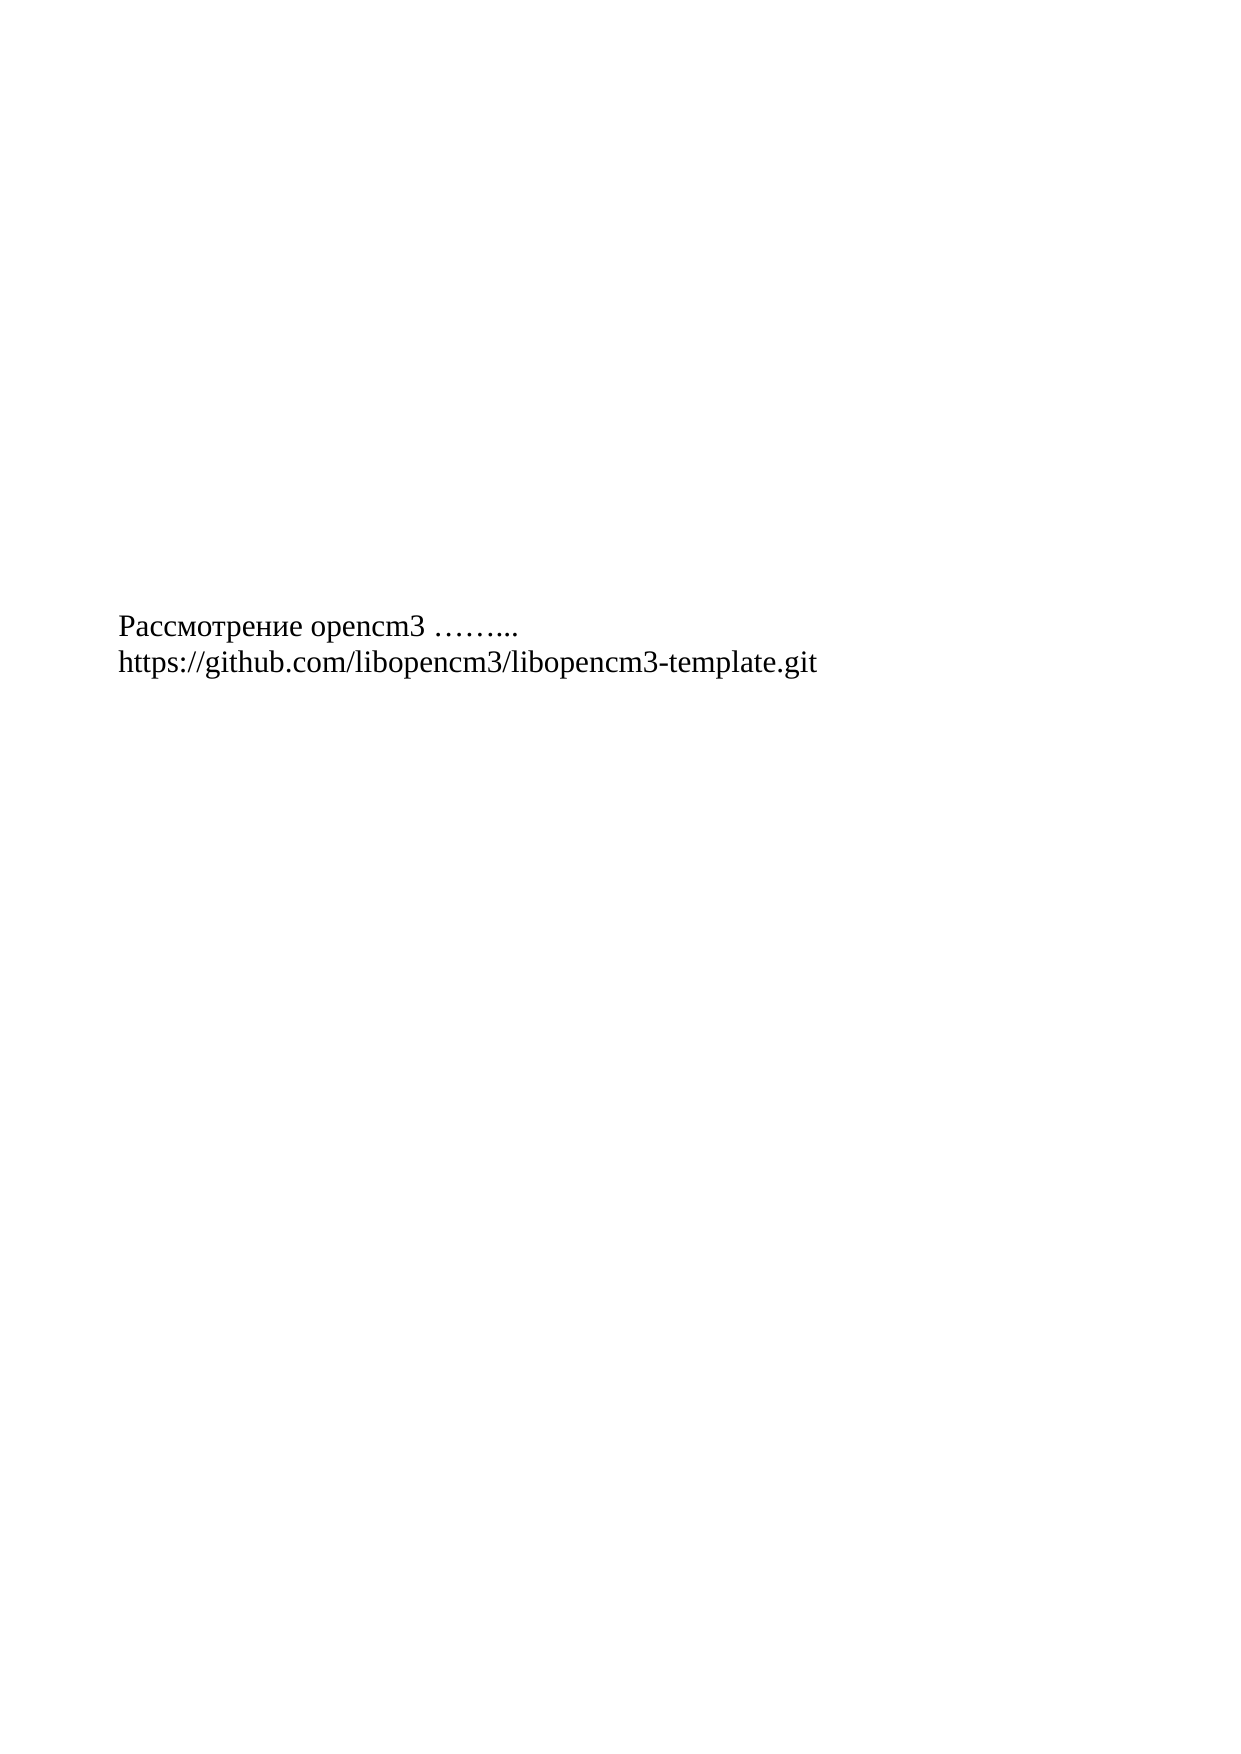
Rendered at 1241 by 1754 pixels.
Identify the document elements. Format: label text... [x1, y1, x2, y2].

text Рассмотрение opencm3 ……... [118, 608, 1122, 643]
text https://github.com/libopencm3/libopencm3-template.git [118, 643, 1122, 679]
